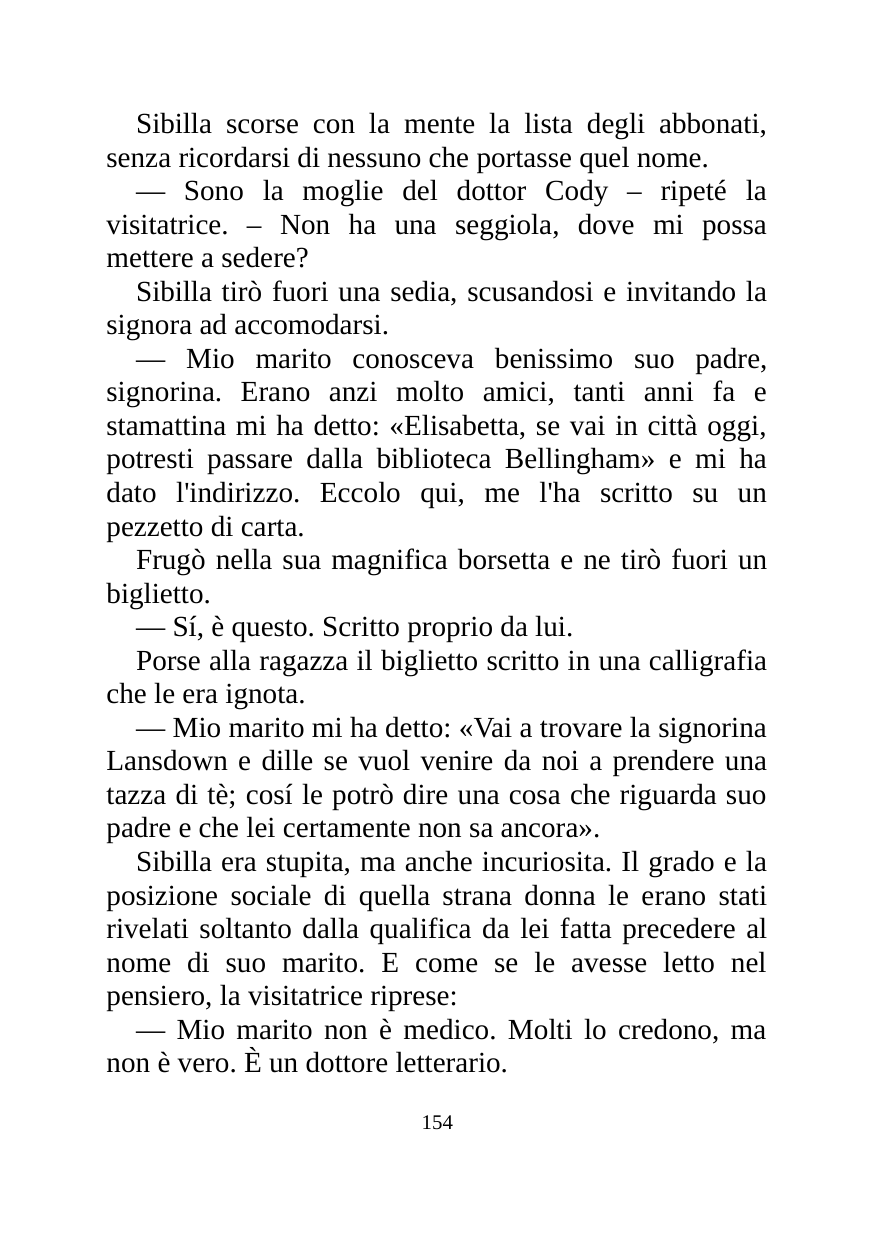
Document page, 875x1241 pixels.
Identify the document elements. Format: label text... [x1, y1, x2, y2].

text Sibilla tirò fuori una sedia, scusandosi e invitando la signora ad accomodarsi. [106, 274, 768, 341]
text Sibilla era stupita, ma anche incuriosita. Il grado e la posizione sociale di quella strana donna le erano stati rivelati soltanto dalla qualifica da lei fatta precedere al nome di suo marito. E come se le avesse letto nel pensiero, la visitatrice riprese: [106, 844, 768, 1012]
text Sibilla scorse con la mente la lista degli abbonati, senza ricordarsi di nessuno che portasse quel nome. [106, 106, 768, 173]
text — Mio marito conosceva benissimo suo padre, signorina. Erano anzi molto amici, tanti anni fa e stamattina mi ha detto: «Elisabetta, se vai in città oggi, potresti passare dalla biblioteca Bellingham» e mi ha dato l'indirizzo. Eccolo qui, me l'ha scritto su un pezzetto di carta. [106, 341, 768, 542]
text — Mio marito non è medico. Molti lo credono, ma non è vero. È un dottore letterario. [106, 1012, 768, 1079]
text Porse alla ragazza il biglietto scritto in una calligrafia che le era ignota. [106, 643, 768, 710]
text Frugò nella sua magnifica borsetta e ne tirò fuori un biglietto. [106, 542, 768, 609]
text — Sono la moglie del dottor Cody – ripeté la visitatrice. – Non ha una seggiola, dove mi possa mettere a sedere? [106, 173, 768, 274]
text — Sí, è questo. Scritto proprio da lui. [106, 609, 768, 643]
text — Mio marito mi ha detto: «Vai a trovare la signorina Lansdown e dille se vuol venire da noi a prendere una tazza di tè; cosí le potrò dire una cosa che riguarda suo padre e che lei certamente non sa ancora». [106, 710, 768, 844]
